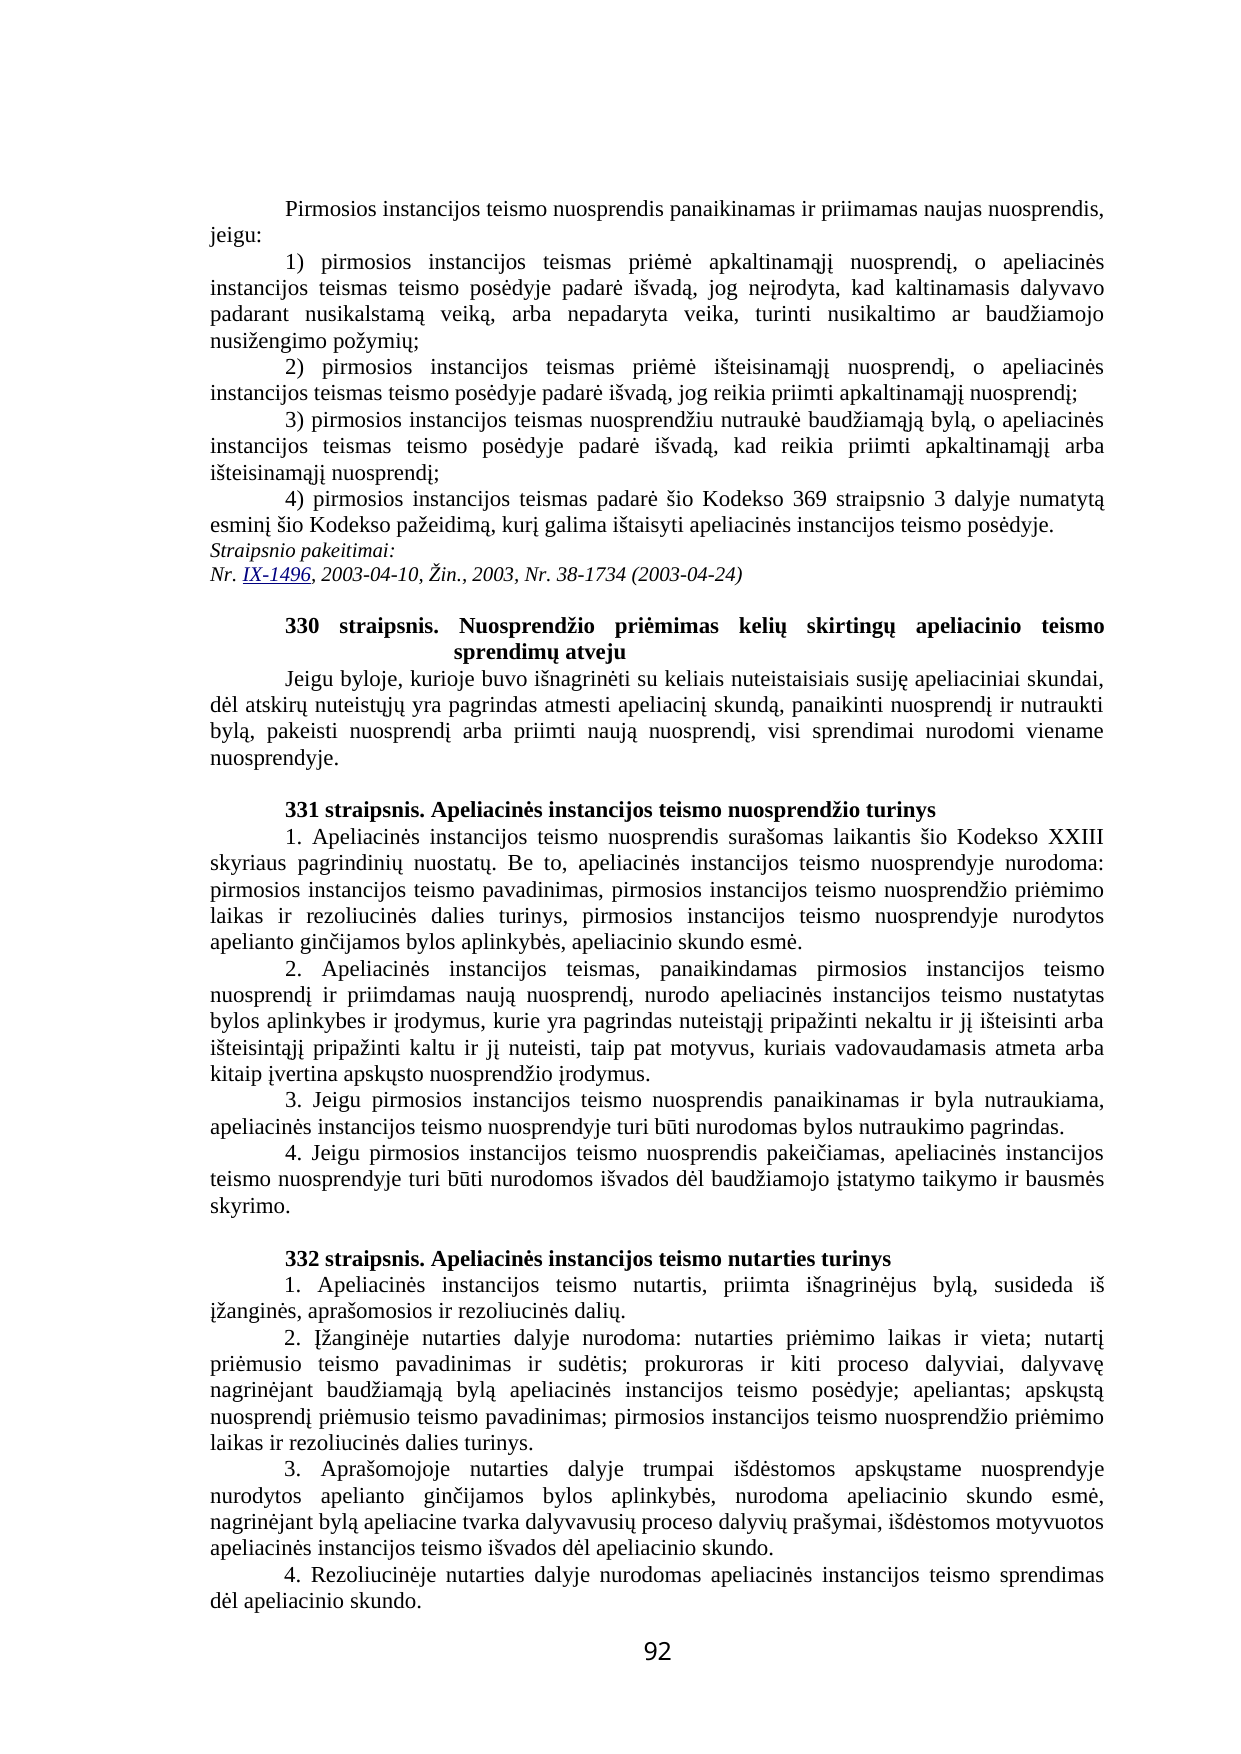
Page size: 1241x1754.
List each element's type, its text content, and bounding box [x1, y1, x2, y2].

text 2) pirmosios instancijos teismas priėmė išteisinamąjį nuosprendį, o apeliacinės instancijos teismas teismo posėdyje padarė išvadą, jog reikia priimti apkaltinamąjį nuosprendį; [210, 353, 1106, 406]
text 4. Jeigu pirmosios instancijos teismo nuosprendis pakeičiamas, apeliacinės instancijos teismo nuosprendyje turi būti nurodomos išvados dėl baudžiamojo įstatymo taikymo ir bausmės skyrimo. [210, 1139, 1106, 1218]
text 3. Jeigu pirmosios instancijos teismo nuosprendis panaikinamas ir byla nutraukiama, apeliacinės instancijos teismo nuosprendyje turi būti nurodomas bylos nutraukimo pagrindas. [210, 1086, 1106, 1139]
text 332 straipsnis. Apeliacinės instancijos teismo nutarties turinys [210, 1244, 1106, 1271]
text 2. Apeliacinės instancijos teismas, panaikindamas pirmosios instancijos teismo nuosprendį ir priimdamas naują nuosprendį, nurodo apeliacinės instancijos teismo nustatytas bylos aplinkybes ir įrodymus, kurie yra pagrindas nuteistąjį pripažinti nekaltu ir jį išteisinti arba išteisintąjį pripažinti kaltu ir jį nuteisti, taip pat motyvus, kuriais vadovaudamasis atmeta arba kitaip įvertina apskųsto nuosprendžio įrodymus. [210, 955, 1106, 1086]
text Pirmosios instancijos teismo nuosprendis panaikinamas ir priimamas naujas nuosprendis, jeigu: [210, 195, 1106, 248]
text 1. Apeliacinės instancijos teismo nutartis, priimta išnagrinėjus bylą, susideda iš įžanginės, aprašomosios ir rezoliucinės dalių. [210, 1271, 1106, 1324]
text 1) pirmosios instancijos teismas priėmė apkaltinamąjį nuosprendį, o apeliacinės instancijos teismas teismo posėdyje padarė išvadą, jog neįrodyta, kad kaltinamasis dalyvavo padarant nusikalstamą veiką, arba nepadaryta veika, turinti nusikaltimo ar baudžiamojo nusižengimo požymių; [210, 248, 1106, 353]
text 2. Įžanginėje nutarties dalyje nurodoma: nutarties priėmimo laikas ir vieta; nutartį priėmusio teismo pavadinimas ir sudėtis; prokuroras ir kiti proceso dalyviai, dalyvavę nagrinėjant baudžiamąją bylą apeliacinės instancijos teismo posėdyje; apeliantas; apskųstą nuosprendį priėmusio teismo pavadinimas; pirmosios instancijos teismo nuosprendžio priėmimo laikas ir rezoliucinės dalies turinys. [210, 1324, 1106, 1455]
text Nr. IX-1496, 2003-04-10, Žin., 2003, Nr. 38-1734 (2003-04-24) [210, 562, 1106, 586]
text 1. Apeliacinės instancijos teismo nuosprendis surašomas laikantis šio Kodekso XXIII skyriaus pagrindinių nuostatų. Be to, apeliacinės instancijos teismo nuosprendyje nurodoma: pirmosios instancijos teismo pavadinimas, pirmosios instancijos teismo nuosprendžio priėmimo laikas ir rezoliucinės dalies turinys, pirmosios instancijos teismo nuosprendyje nurodytos apelianto ginčijamos bylos aplinkybės, apeliacinio skundo esmė. [210, 823, 1106, 955]
text Straipsnio pakeitimai: [210, 538, 1106, 562]
text 331 straipsnis. Apeliacinės instancijos teismo nuosprendžio turinys [210, 797, 1106, 823]
text 4. Rezoliucinėje nutarties dalyje nurodomas apeliacinės instancijos teismo sprendimas dėl apeliacinio skundo. [210, 1561, 1106, 1613]
text 330 straipsnis. Nuosprendžio priėmimas kelių skirtingų apeliacinio teismo sprendimų atveju [285, 612, 1106, 665]
text 3. Aprašomojoje nutarties dalyje trumpai išdėstomos apskųstame nuosprendyje nurodytos apelianto ginčijamos bylos aplinkybės, nurodoma apeliacinio skundo esmė, nagrinėjant bylą apeliacine tvarka dalyvavusių proceso dalyvių prašymai, išdėstomos motyvuotos apeliacinės instancijos teismo išvados dėl apeliacinio skundo. [210, 1455, 1106, 1561]
text 3) pirmosios instancijos teismas nuosprendžiu nutraukė baudžiamąją bylą, o apeliacinės instancijos teismas teismo posėdyje padarė išvadą, kad reikia priimti apkaltinamąjį arba išteisinamąjį nuosprendį; [210, 406, 1106, 485]
text 4) pirmosios instancijos teismas padarė šio Kodekso 369 straipsnio 3 dalyje numatytą esminį šio Kodekso pažeidimą, kurį galima ištaisyti apeliacinės instancijos teismo posėdyje. [210, 485, 1106, 538]
text Jeigu byloje, kurioje buvo išnagrinėti su keliais nuteistaisiais susiję apeliaciniai skundai, dėl atskirų nuteistųjų yra pagrindas atmesti apeliacinį skundą, panaikinti nuosprendį ir nutraukti bylą, pakeisti nuosprendį arba priimti naują nuosprendį, visi sprendimai nurodomi viename nuosprendyje. [210, 665, 1106, 770]
